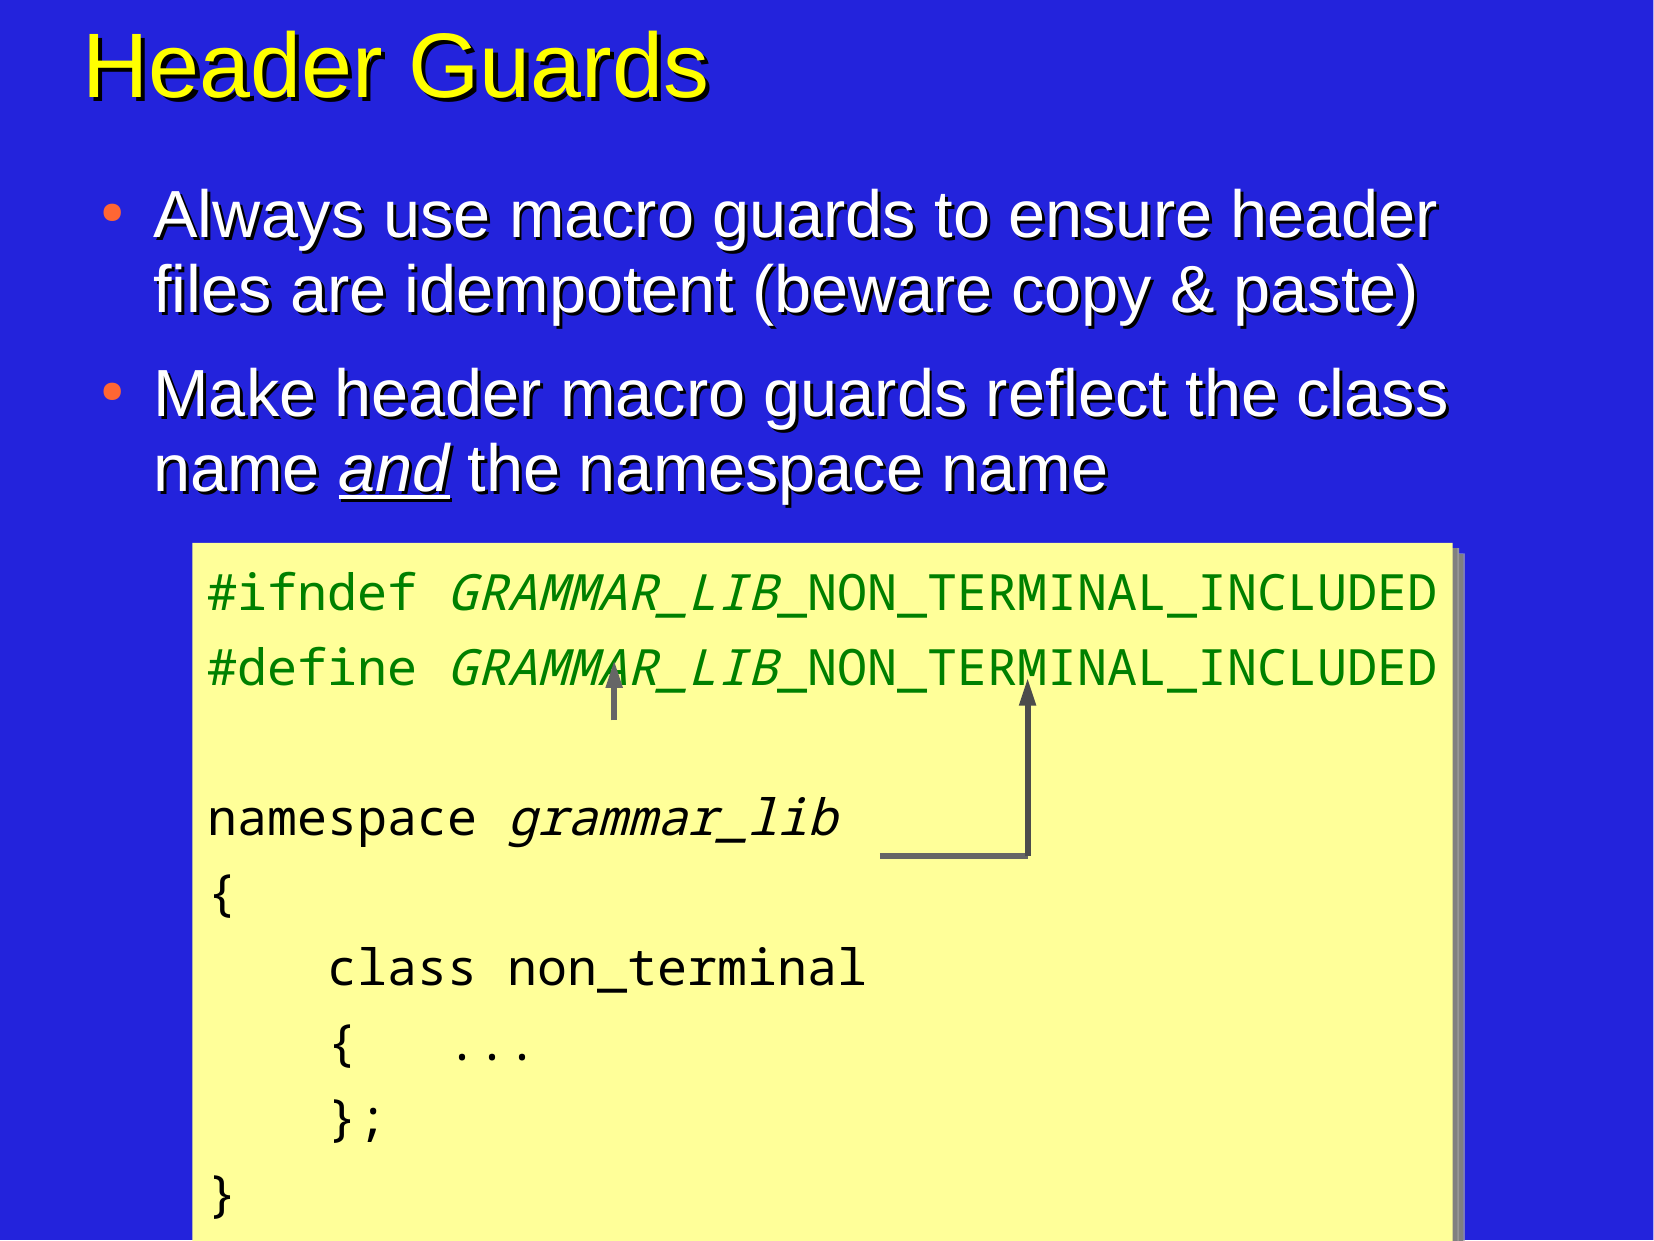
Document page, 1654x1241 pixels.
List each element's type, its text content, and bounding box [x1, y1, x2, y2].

title Header Guards [82, 2, 1571, 130]
text_box #ifndef GRAMMAR_LIB_NON_TERMINAL_INCLUDED #define GRAMMAR_LIB_NON_TERMINAL_INCLUDED namespace grammar_lib { class non_terminal { ... }; } #endif [192, 542, 1453, 1241]
list Always use macro guards to ensure header files are idempotent (beware copy & paste) Make header macro guards reflect the class name and the namespace name [82, 177, 1571, 1182]
